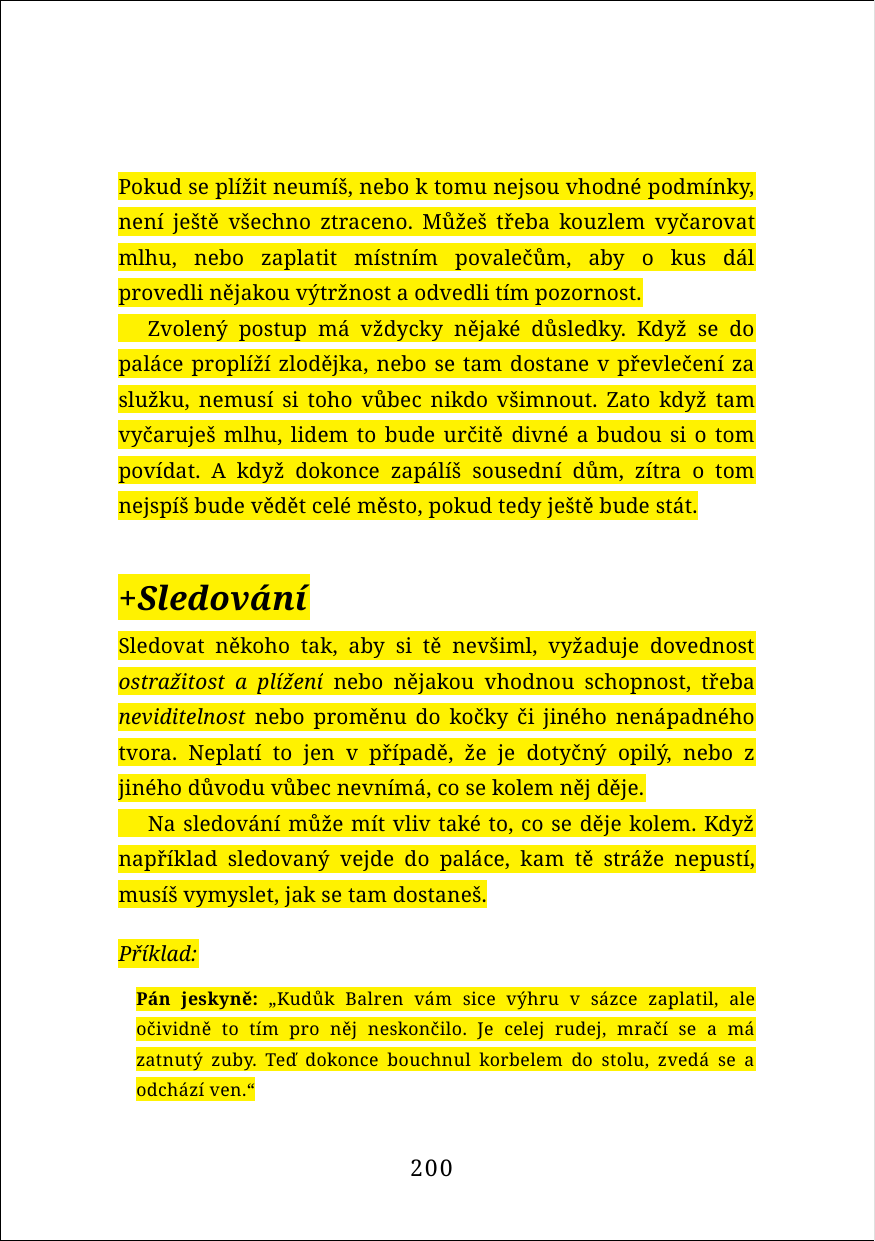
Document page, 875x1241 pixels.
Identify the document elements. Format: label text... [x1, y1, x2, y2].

text Pokud se plížit neumíš, nebo k tomu nejsou vhodné podmínky, není ještě všechno ztraceno. Můžeš třeba kouzlem vyčarovat mlhu, nebo zaplatit místním povalečům, aby o kus dál provedli nějakou výtržnost a odvedli tím pozornost. Zvolený postup má vždycky nějaké důsledky. Když se do paláce proplíží zlodějka, nebo se tam dostane v převlečení za služku, nemusí si toho vůbec nikdo všimnout. Zato když tam vyčaruješ mlhu, lidem to bude určitě divné a budou si o tom povídat. A když dokonce zapálíš sousední dům, zítra o tom nejspíš bude vědět celé město, pokud tedy ještě bude stát. [118, 172, 756, 520]
subtitle +Sledování [118, 574, 756, 620]
text Sledovat někoho tak, aby si tě nevšiml, vyžaduje dovednost ostražitost a plížení nebo nějakou vhodnou schopnost, třeba neviditelnost nebo proměnu do kočky či jiného nenápadného tvora. Neplatí to jen v případě, že je dotyčný opilý, nebo z jiného důvodu vůbec nevnímá, co se kolem něj děje. Na sledování může mít vliv také to, co se děje kolem. Když například sledovaný vejde do paláce, kam tě stráže nepustí, musíš vymyslet, jak se tam dostaneš. [118, 631, 756, 908]
text Pán jeskyně: „Kudůk Balren vám sice výhru v sázce zaplatil, ale očividně to tím pro něj neskončilo. Je celej rudej, mračí se a má zatnutý zuby. Teď dokonce bouchnul korbelem do stolu, zvedá se a odchází ven.“ [136, 987, 756, 1101]
text Příklad: [118, 939, 756, 968]
